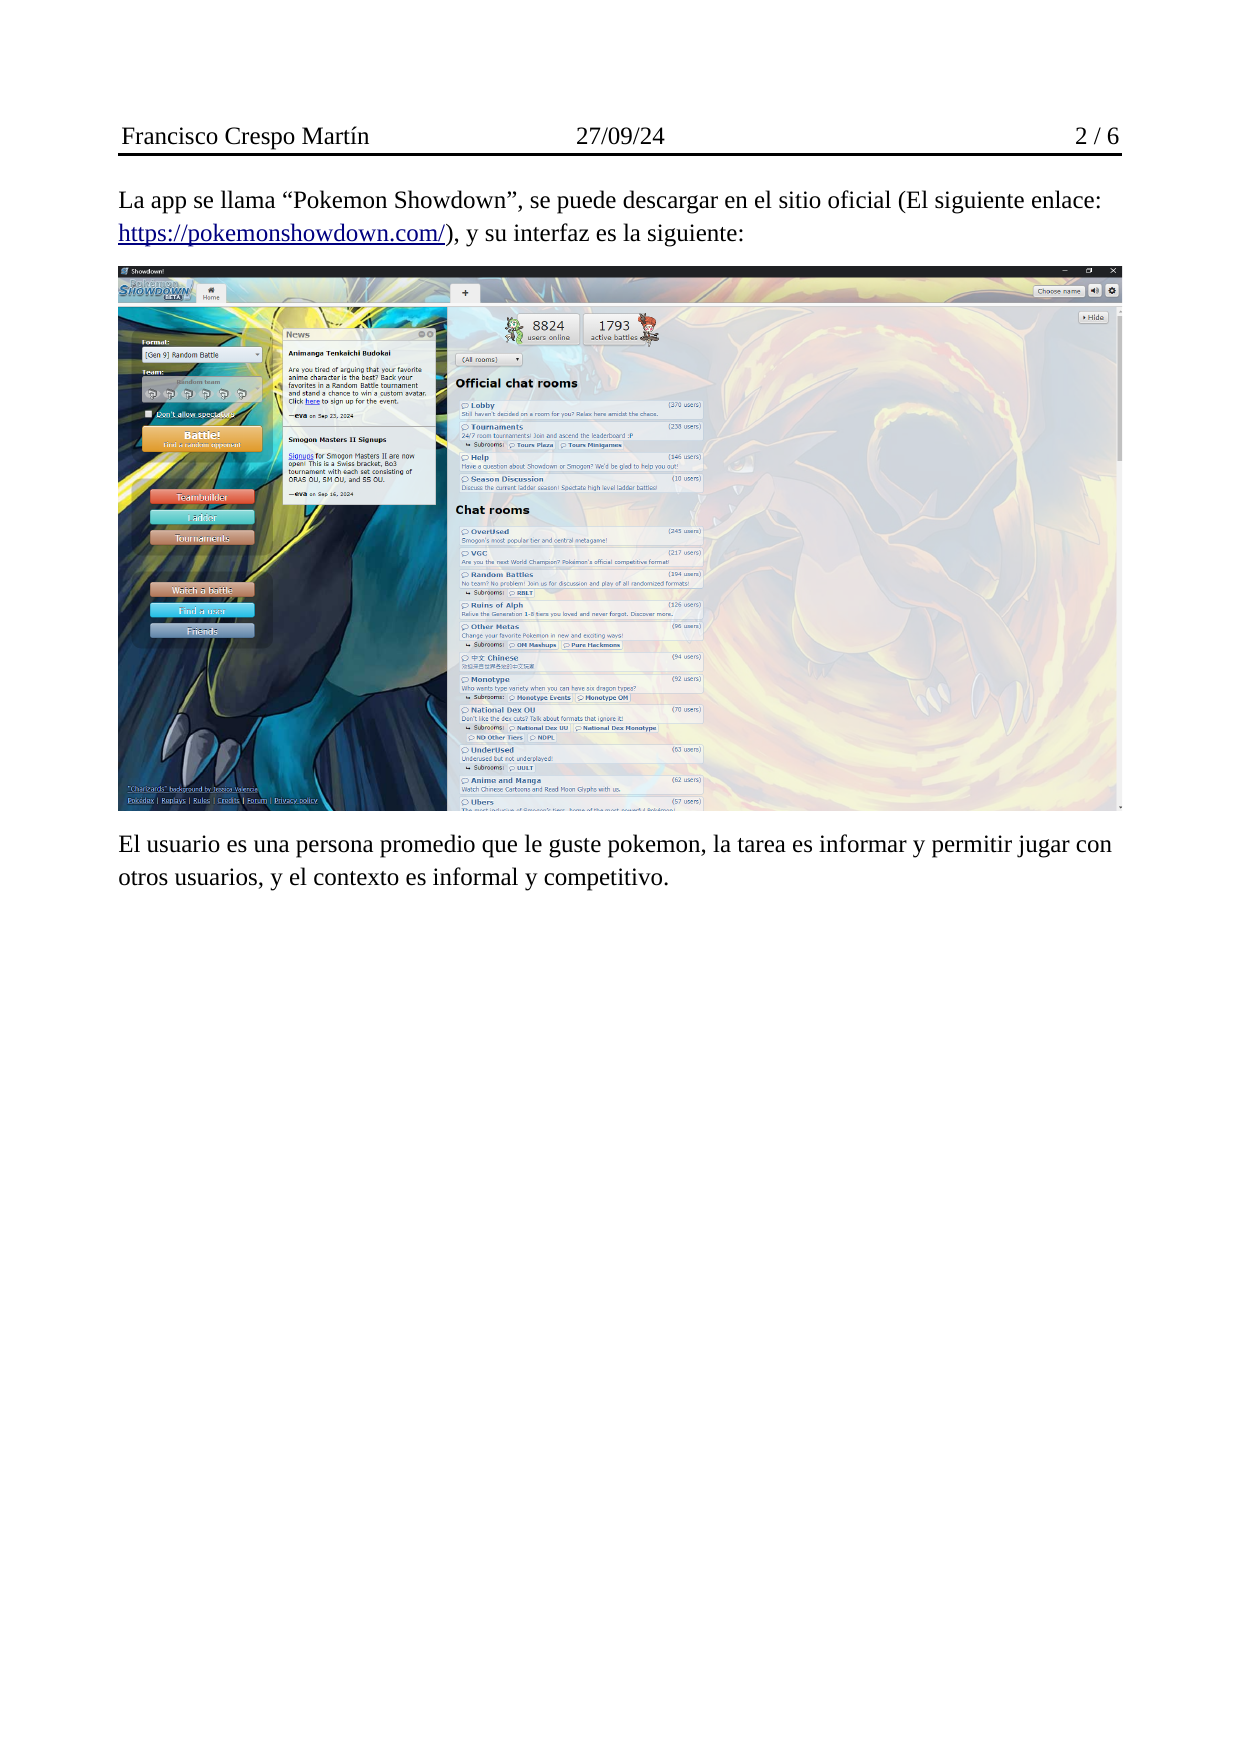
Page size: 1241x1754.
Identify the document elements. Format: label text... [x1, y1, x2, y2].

picture [303, 720, 309, 737]
picture [300, 795, 312, 803]
text El usuario es una persona promedio que le guste pokemon, la tarea es informar y permitir jugar con otros usuarios, y el contexto es informal y competitivo. [118, 829, 1122, 891]
picture [118, 266, 1123, 811]
text La app se llama “Pokemon Showdown”, se puede descargar en el sitio oficial (El siguiente enlace: https://pokemonshowdown.com/), y su interfaz es la siguiente: [118, 185, 1122, 247]
picture [275, 799, 291, 805]
picture [314, 715, 328, 728]
picture [311, 799, 318, 811]
picture [304, 780, 309, 790]
